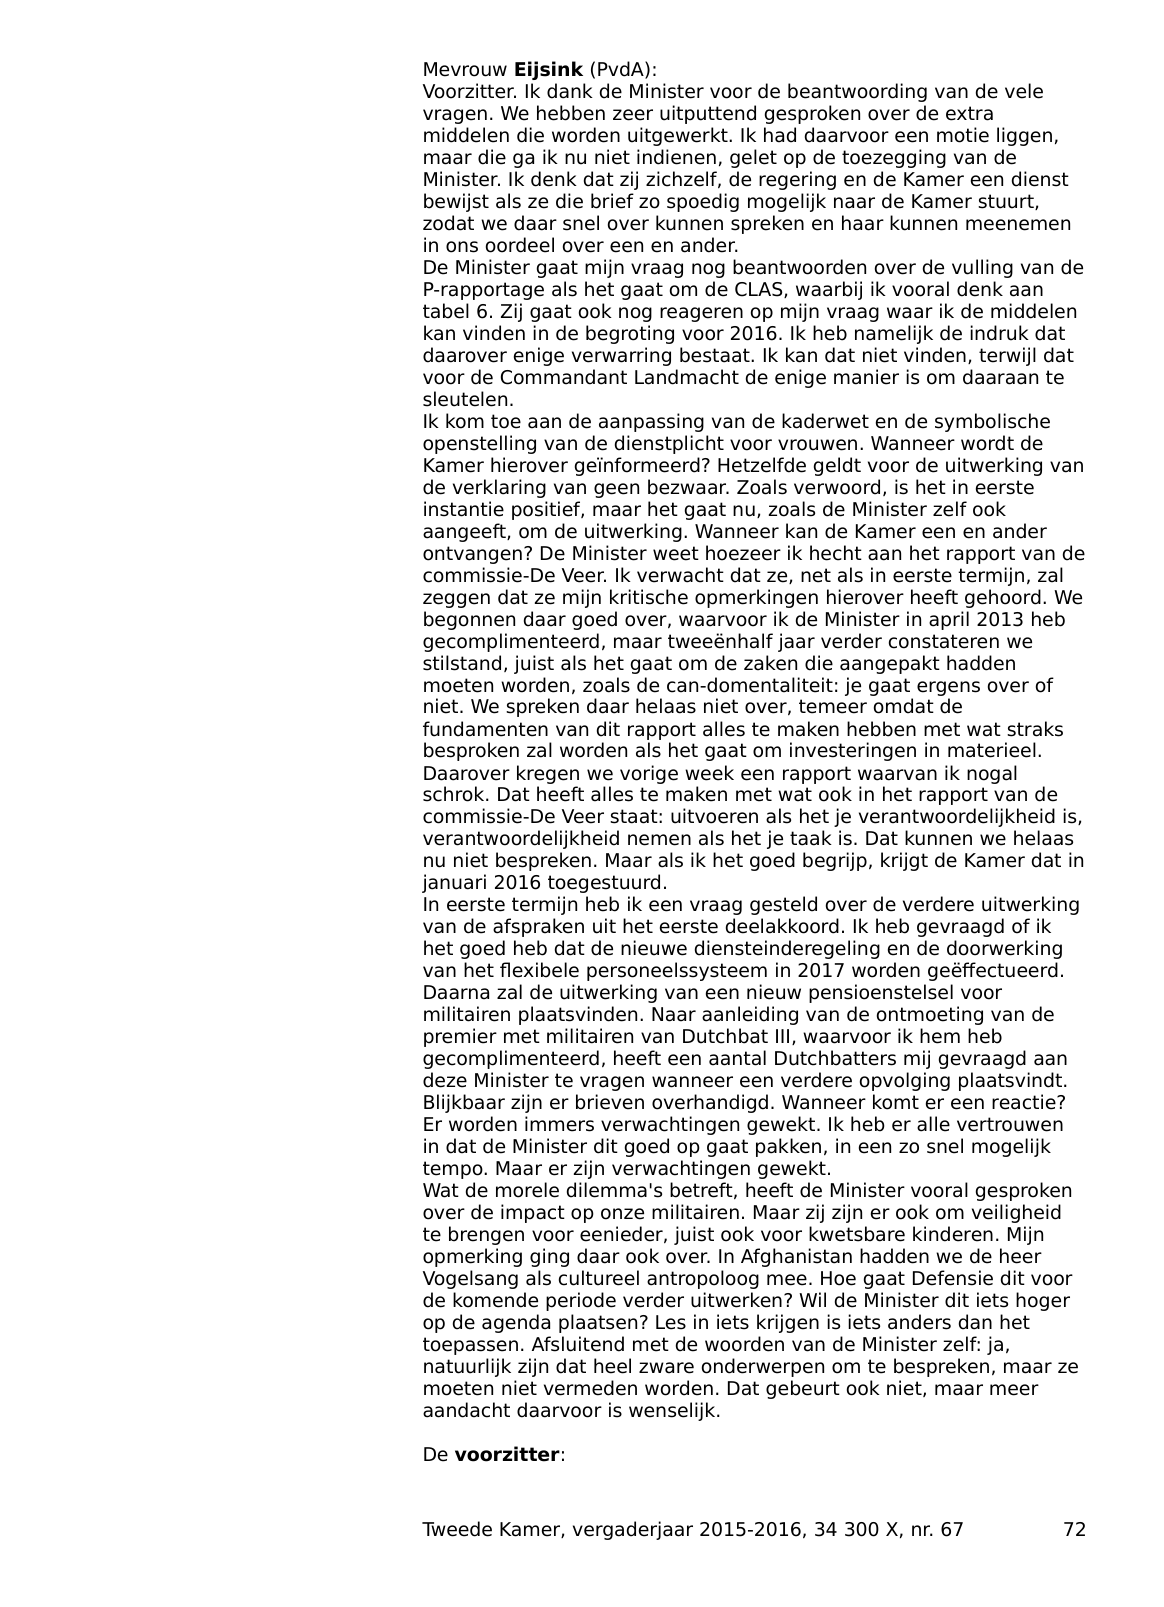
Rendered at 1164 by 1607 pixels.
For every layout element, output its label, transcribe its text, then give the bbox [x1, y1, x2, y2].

text Wat de morele dilemma's betreft, heeft de Minister vooral gesproken over de impact op onze militairen. Maar zij zijn er ook om veiligheid te brengen voor eenieder, juist ook voor kwetsbare kinderen. Mijn opmerking ging daar ook over. In Afghanistan hadden we de heer Vogelsang als cultureel antropoloog mee. Hoe gaat Defensie dit voor de komende periode verder uitwerken? Wil de Minister dit iets hoger op de agenda plaatsen? Les in iets krijgen is iets anders dan het toepassen. Afsluitend met de woorden van de Minister zelf: ja, natuurlijk zijn dat heel zware onderwerpen om te bespreken, maar ze moeten niet vermeden worden. Dat gebeurt ook niet, maar meer aandacht daarvoor is wenselijk. [422, 1180, 1087, 1422]
text De voorzitter: [422, 1444, 1087, 1466]
text Mevrouw Eijsink (PvdA): [422, 59, 1087, 81]
text In eerste termijn heb ik een vraag gesteld over de verdere uitwerking van de afspraken uit het eerste deelakkoord. Ik heb gevraagd of ik het goed heb dat de nieuwe diensteinderegeling en de doorwerking van het flexibele personeelssysteem in 2017 worden geëffectueerd. Daarna zal de uitwerking van een nieuw pensioenstelsel voor militairen plaatsvinden. Naar aanleiding van de ontmoeting van de premier met militairen van Dutchbat III, waarvoor ik hem heb gecomplimenteerd, heeft een aantal Dutchbatters mij gevraagd aan deze Minister te vragen wanneer een verdere opvolging plaatsvindt. Blijkbaar zijn er brieven overhandigd. Wanneer komt er een reactie? Er worden immers verwachtingen gewekt. Ik heb er alle vertrouwen in dat de Minister dit goed op gaat pakken, in een zo snel mogelijk tempo. Maar er zijn verwachtingen gewekt. [422, 894, 1087, 1180]
text Ik kom toe aan de aanpassing van de kaderwet en de symbolische openstelling van de dienstplicht voor vrouwen. Wanneer wordt de Kamer hierover geïnformeerd? Hetzelfde geldt voor de uitwerking van de verklaring van geen bezwaar. Zoals verwoord, is het in eerste instantie positief, maar het gaat nu, zoals de Minister zelf ook aangeeft, om de uitwerking. Wanneer kan de Kamer een en ander ontvangen? De Minister weet hoezeer ik hecht aan het rapport van de commissie-De Veer. Ik verwacht dat ze, net als in eerste termijn, zal zeggen dat ze mijn kritische opmerkingen hierover heeft gehoord. We begonnen daar goed over, waarvoor ik de Minister in april 2013 heb gecomplimenteerd, maar tweeënhalf jaar verder constateren we stilstand, juist als het gaat om de zaken die aangepakt hadden moeten worden, zoals de can-domentaliteit: je gaat ergens over of niet. We spreken daar helaas niet over, temeer omdat de fundamenten van dit rapport alles te maken hebben met wat straks besproken zal worden als het gaat om investeringen in materieel. Daarover kregen we vorige week een rapport waarvan ik nogal schrok. Dat heeft alles te maken met wat ook in het rapport van de commissie-De Veer staat: uitvoeren als het je verantwoordelijkheid is, verantwoordelijkheid nemen als het je taak is. Dat kunnen we helaas nu niet bespreken. Maar als ik het goed begrijp, krijgt de Kamer dat in januari 2016 toegestuurd. [422, 411, 1087, 894]
text De Minister gaat mijn vraag nog beantwoorden over de vulling van de P-rapportage als het gaat om de CLAS, waarbij ik vooral denk aan tabel 6. Zij gaat ook nog reageren op mijn vraag waar ik de middelen kan vinden in de begroting voor 2016. Ik heb namelijk de indruk dat daarover enige verwarring bestaat. Ik kan dat niet vinden, terwijl dat voor de Commandant Landmacht de enige manier is om daaraan te sleutelen. [422, 257, 1087, 411]
text Voorzitter. Ik dank de Minister voor de beantwoording van de vele vragen. We hebben zeer uitputtend gesproken over de extra middelen die worden uitgewerkt. Ik had daarvoor een motie liggen, maar die ga ik nu niet indienen, gelet op de toezegging van de Minister. Ik denk dat zij zichzelf, de regering en de Kamer een dienst bewijst als ze die brief zo spoedig mogelijk naar de Kamer stuurt, zodat we daar snel over kunnen spreken en haar kunnen meenemen in ons oordeel over een en ander. [422, 81, 1087, 257]
